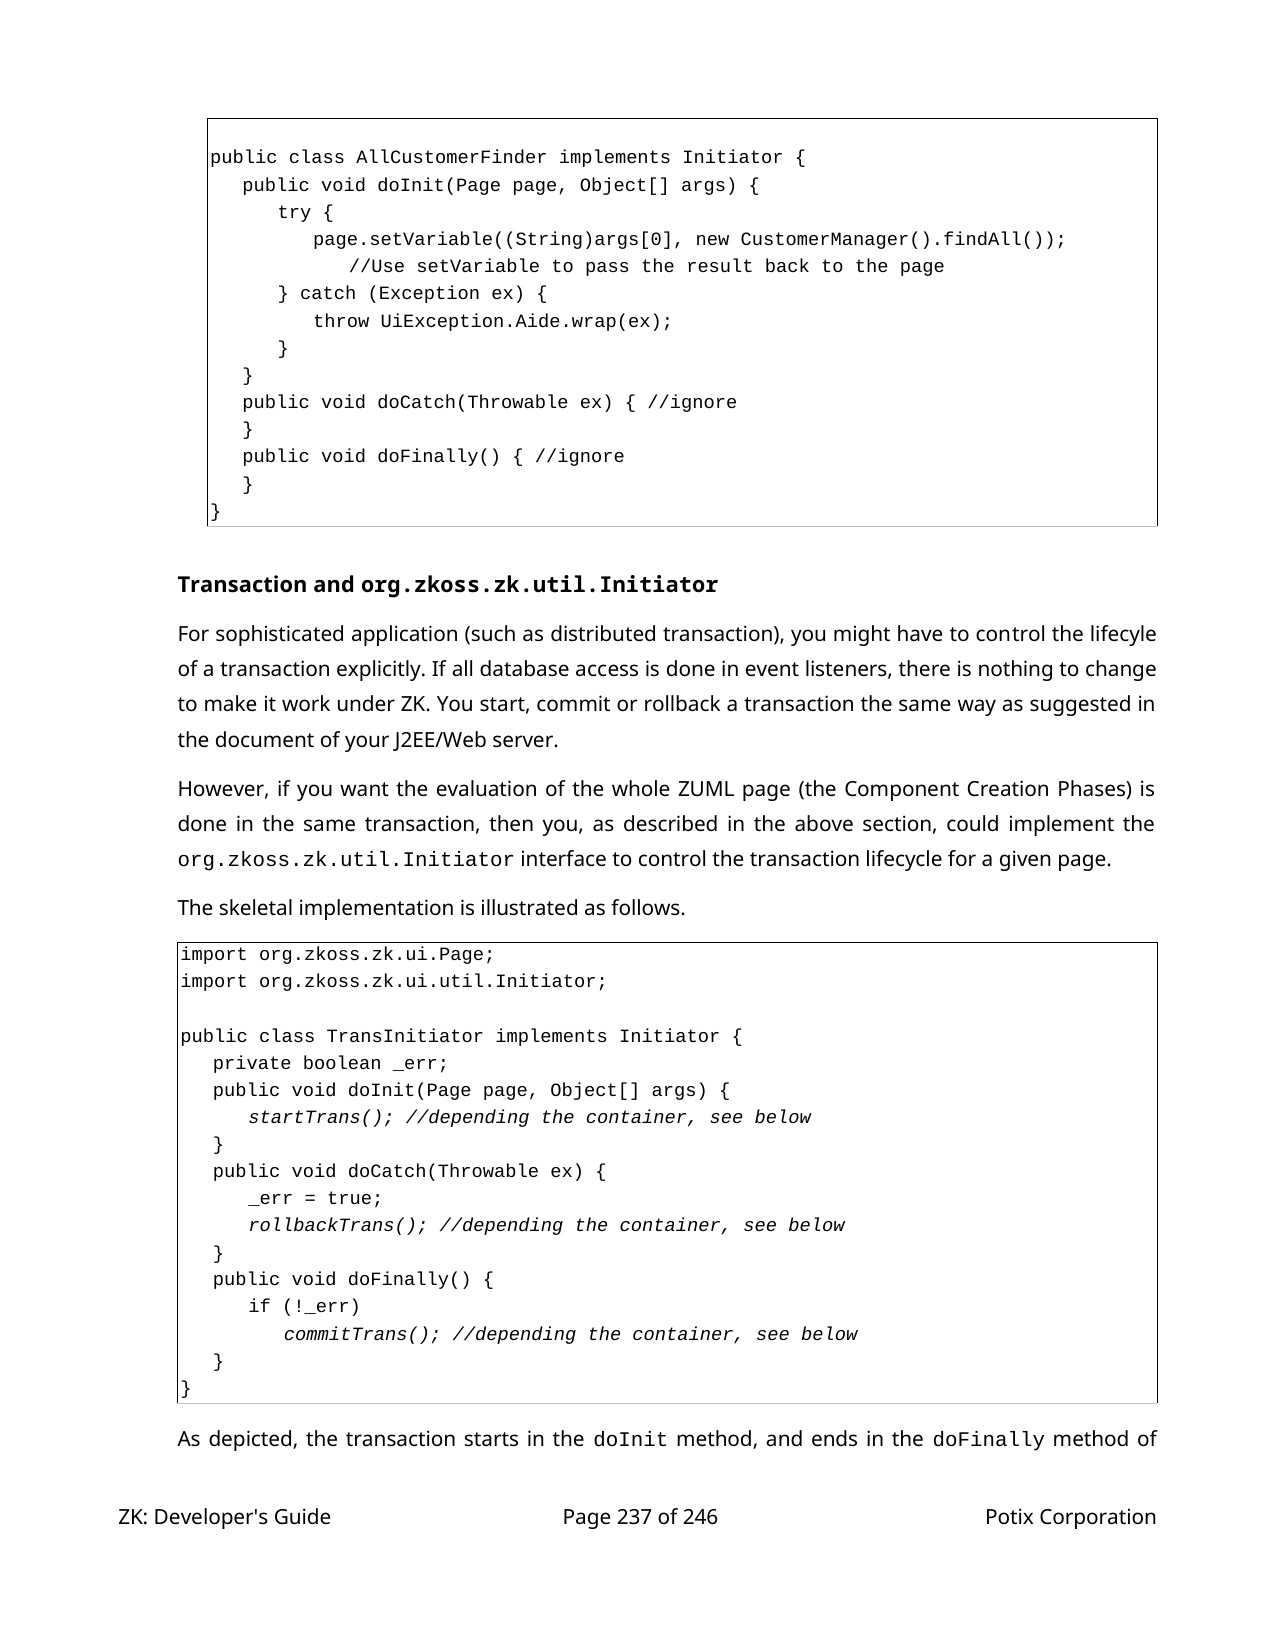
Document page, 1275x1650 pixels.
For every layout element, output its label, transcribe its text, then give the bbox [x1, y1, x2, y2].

text page.setVariable((String)args[0], new CustomerManager().findAll()); [208, 227, 1157, 251]
text //Use setVariable to pass the result back to the page [208, 254, 1157, 278]
text } [178, 1349, 1157, 1373]
text rollbackTrans(); //depending the container, see below [178, 1213, 1157, 1238]
text } catch (Exception ex) { [208, 281, 1157, 306]
text The skeletal implementation is illustrated as follows. [177, 893, 1157, 921]
text } [208, 336, 1157, 360]
text public void doInit(Page page, Object[] args) { [208, 172, 1157, 197]
text public class AllCustomerFinder implements Initiator { [208, 145, 1157, 169]
text _err = true; [178, 1186, 1157, 1210]
text public class TransInitiator implements Initiator { [178, 1024, 1157, 1048]
text public void doCatch(Throwable ex) { //ignore [208, 390, 1157, 414]
text if (!_err) [178, 1294, 1157, 1318]
text However, if you want the evaluation of the whole ZUML page (the Component Creation Phases) is done in the same transaction, then you, as described in the above section, could implement the org.zkoss.zk.util.Initiator interface to control the transaction lifecycle for a given page. [177, 774, 1157, 873]
text } public void doFinally() { [178, 1241, 1157, 1291]
text throw UiException.Aide.wrap(ex); [208, 308, 1157, 333]
text For sophisticated application (such as distributed transaction), you might have to control the lifecyle of a transaction explicitly. If all database access is done in event listeners, there is nothing to change to make it work under ZK. You start, commit or rollback a transaction the same way as suggested in the document of your J2EE/Web server. [177, 619, 1157, 753]
text } [178, 1132, 1157, 1156]
text } [208, 417, 1157, 441]
text } [208, 363, 1157, 387]
text } [208, 499, 1157, 526]
subtitle Transaction and org.zkoss.zk.util.Initiator [177, 568, 1157, 598]
text startTrans(); //depending the container, see below [178, 1104, 1157, 1129]
text public void doFinally() { //ignore [208, 444, 1157, 469]
text try { [208, 200, 1157, 224]
text } [178, 1376, 1157, 1403]
text As depicted, the transaction starts in the doInit method, and ends in the doFinally method of [177, 1424, 1157, 1452]
text import org.zkoss.zk.ui.util.Initiator; [178, 969, 1157, 993]
text private boolean _err; public void doInit(Page page, Object[] args) { [178, 1051, 1157, 1102]
text import org.zkoss.zk.ui.Page; [178, 943, 1157, 966]
text commitTrans(); //depending the container, see below [178, 1321, 1157, 1346]
text } [208, 472, 1157, 496]
text public void doCatch(Throwable ex) { [178, 1159, 1157, 1183]
